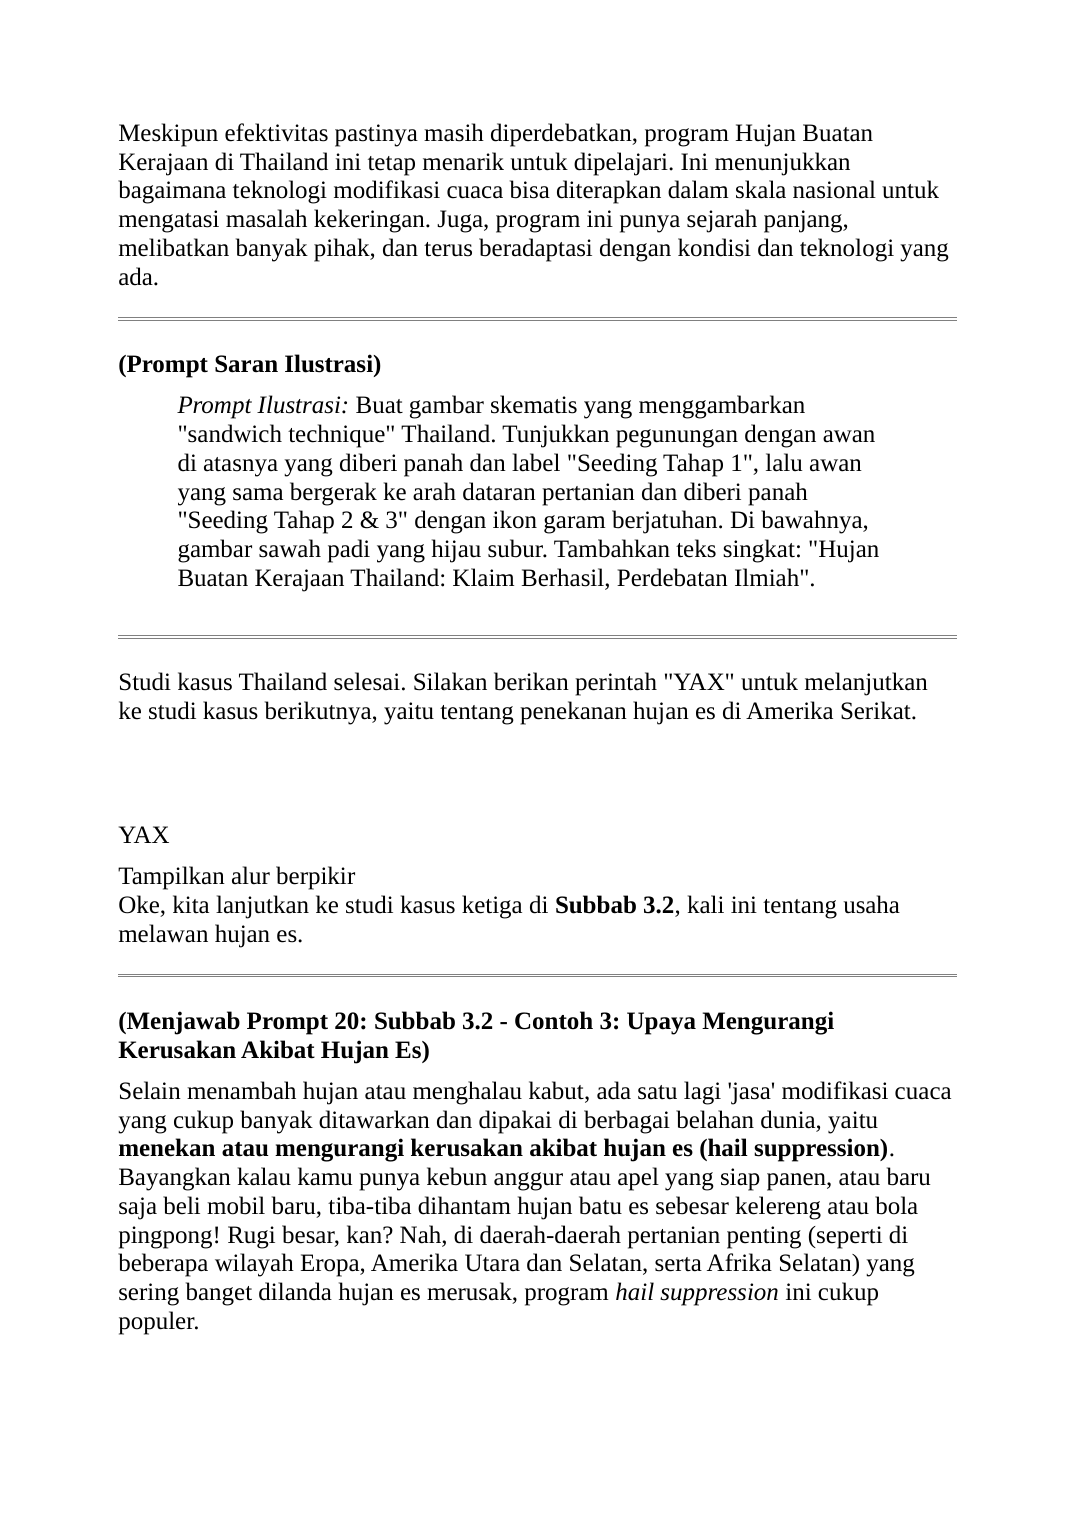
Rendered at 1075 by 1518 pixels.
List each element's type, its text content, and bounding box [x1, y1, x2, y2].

text Studi kasus Thailand selesai. Silakan berikan perintah "YAX" untuk melanjutkan ke studi kasus berikutnya, yaitu tentang penekanan hujan es di Amerika Serikat. [118, 667, 957, 725]
text Tampilkan alur berpikir [118, 861, 957, 890]
text (Prompt Saran Ilustrasi) [118, 349, 957, 378]
text (Menjawab Prompt 20: Subbab 3.2 - Contoh 3: Upaya Mengurangi Kerusakan Akibat Hujan Es) [118, 1006, 957, 1063]
text Prompt Ilustrasi: Buat gambar skematis yang menggambarkan "sandwich technique" Thailand. Tunjukkan pegunungan dengan awan di atasnya yang diberi panah dan label "Seeding Tahap 1", lalu awan yang sama bergerak ke arah dataran pertanian dan diberi panah "Seeding Tahap 2 & 3" dengan ikon garam berjatuhan. Di bawahnya, gambar sawah padi yang hijau subur. Tambahkan teks singkat: "Hujan Buatan Kerajaan Thailand: Klaim Berhasil, Perdebatan Ilmiah". [177, 391, 898, 592]
text Oke, kita lanjutkan ke studi kasus ketiga di Subbab 3.2, kali ini tentang usaha melawan hujan es. [118, 890, 957, 947]
text Meskipun efektivitas pastinya masih diperdebatkan, program Hujan Buatan Kerajaan di Thailand ini tetap menarik untuk dipelajari. Ini menunjukkan bagaimana teknologi modifikasi cuaca bisa diterapkan dalam skala nasional untuk mengatasi masalah kekeringan. Juga, program ini punya sejarah panjang, melibatkan banyak pihak, dan terus beradaptasi dengan kondisi dan teknologi yang ada. [118, 118, 957, 291]
text YAX [118, 820, 957, 849]
text Selain menambah hujan atau menghalau kabut, ada satu lagi 'jasa' modifikasi cuaca yang cukup banyak ditawarkan dan dipakai di berbagai belahan dunia, yaitu menekan atau mengurangi kerusakan akibat hujan es (hail suppression). Bayangkan kalau kamu punya kebun anggur atau apel yang siap panen, atau baru saja beli mobil baru, tiba-tiba dihantam hujan batu es sebesar kelereng atau bola pingpong! Rugi besar, kan? Nah, di daerah-daerah pertanian penting (seperti di beberapa wilayah Eropa, Amerika Utara dan Selatan, serta Afrika Selatan) yang sering banget dilanda hujan es merusak, program hail suppression ini cukup populer. [118, 1076, 957, 1335]
